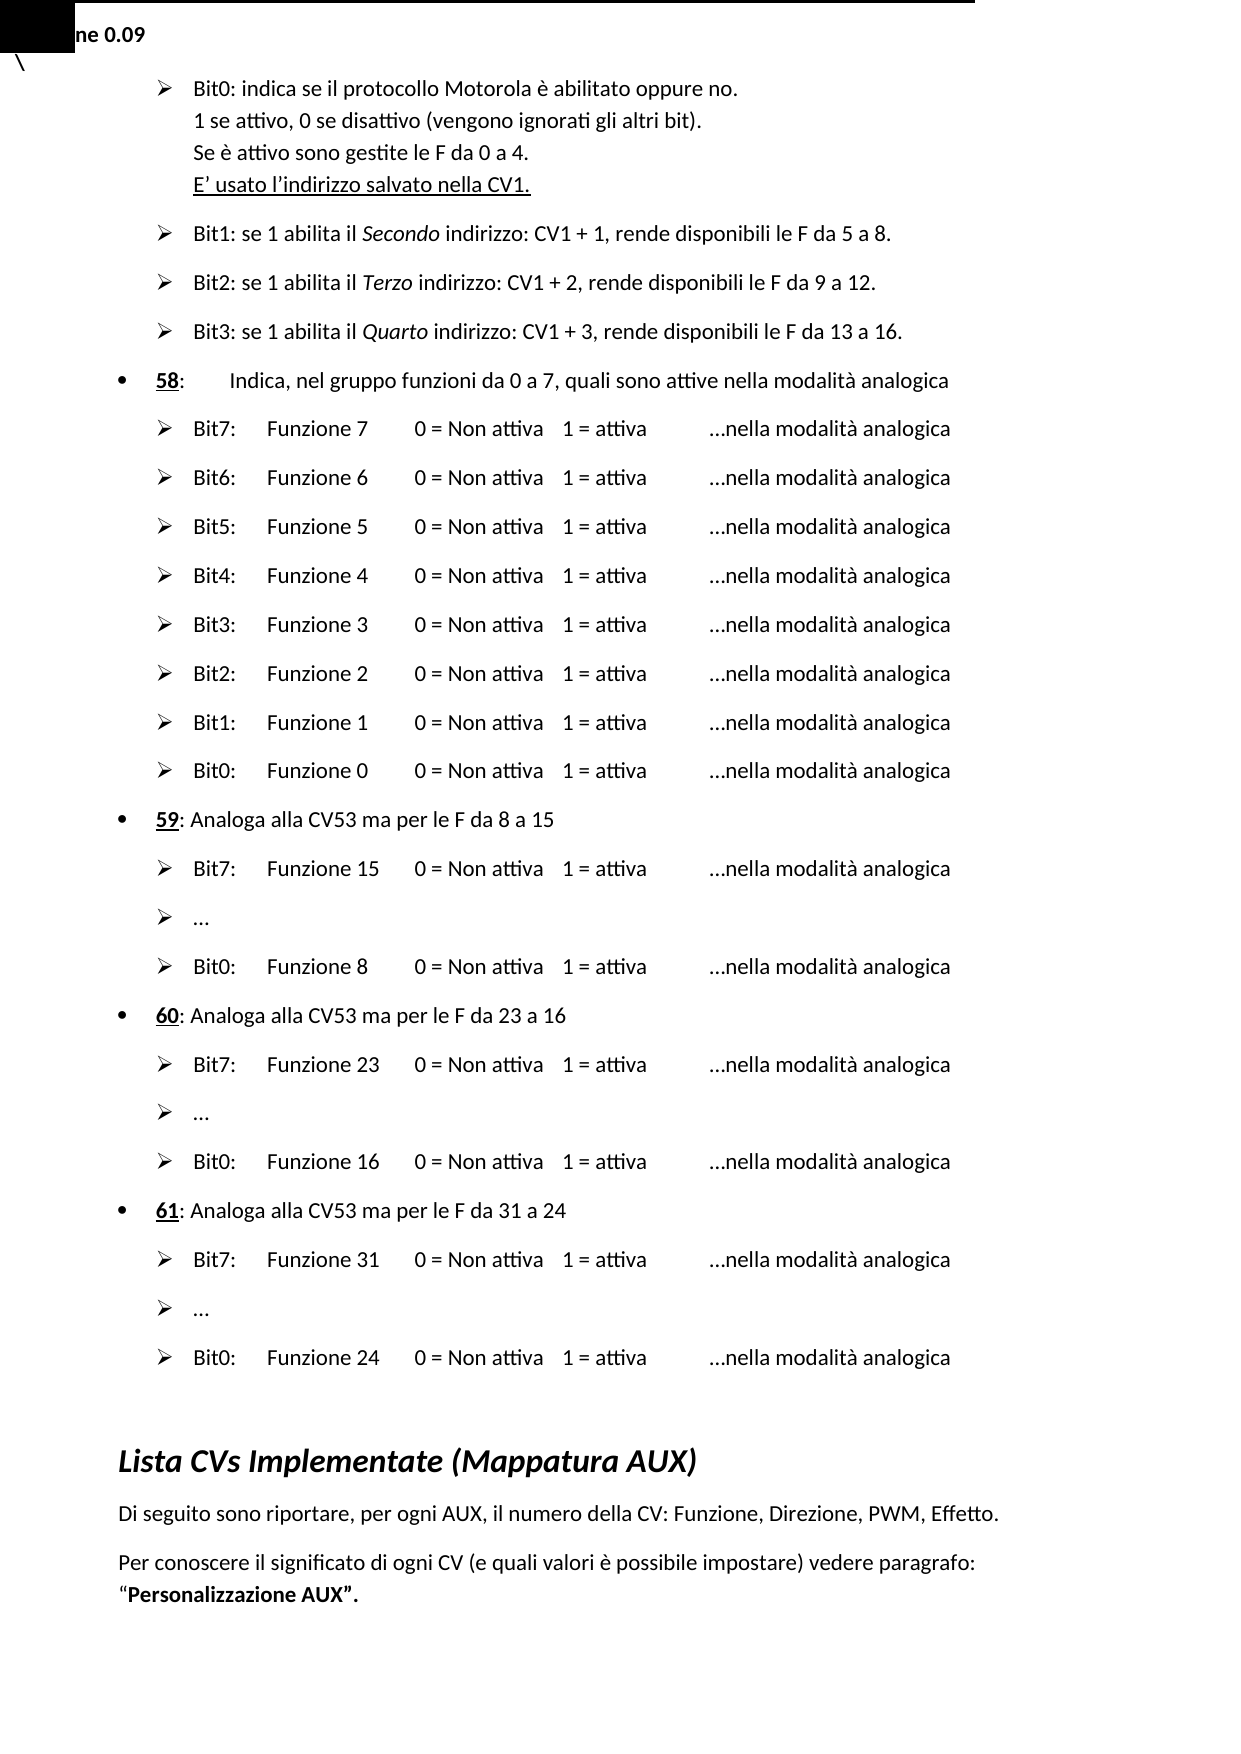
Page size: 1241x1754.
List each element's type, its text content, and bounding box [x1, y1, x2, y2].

list … [156, 1098, 1122, 1127]
list Bit6: Funzione 6 0 = Non attiva 1 = attiva …nella modalità analogica [156, 463, 1122, 491]
list Bit4: Funzione 4 0 = Non attiva 1 = attiva …nella modalità analogica [156, 561, 1122, 589]
list Bit3: se 1 abilita il Quarto indirizzo: CV1 + 3, rende disponibili le F da 13 a 16. [156, 317, 1122, 345]
list Bit2: Funzione 2 0 = Non attiva 1 = attiva …nella modalità analogica [156, 659, 1122, 687]
list Bit2: se 1 abilita il Terzo indirizzo: CV1 + 2, rende disponibili le F da 9 a 12. [156, 268, 1122, 296]
list Bit5: Funzione 5 0 = Non attiva 1 = attiva …nella modalità analogica [156, 512, 1122, 540]
list … [156, 1294, 1122, 1322]
list 60: Analoga alla CV53 ma per le F da 23 a 16 [118, 1001, 1122, 1029]
list 59: Analoga alla CV53 ma per le F da 8 a 15 [118, 805, 1122, 833]
list Bit1: se 1 abilita il Secondo indirizzo: CV1 + 1, rende disponibili le F da 5 a 8. [156, 219, 1122, 247]
list Bit7: Funzione 31 0 = Non attiva 1 = attiva …nella modalità analogica [156, 1245, 1122, 1273]
list 61: Analoga alla CV53 ma per le F da 31 a 24 [118, 1196, 1122, 1224]
list Bit7: Funzione 23 0 = Non attiva 1 = attiva …nella modalità analogica [156, 1050, 1122, 1078]
list Bit0: Funzione 8 0 = Non attiva 1 = attiva …nella modalità analogica [156, 952, 1122, 980]
list … [156, 903, 1122, 931]
list Bit0: Funzione 16 0 = Non attiva 1 = attiva …nella modalità analogica [156, 1147, 1122, 1175]
subtitle Lista CVs Implementate (Mappatura AUX) [118, 1441, 1122, 1481]
list Bit7: Funzione 7 0 = Non attiva 1 = attiva …nella modalità analogica [156, 414, 1122, 443]
list Bit0: indica se il protocollo Motorola è abilitato oppure no. 1 se attivo, 0 se disattivo (vengono ignorati gli altri bit). Se è attivo sono gestite le F da 0 a 4. E’ usato l’indirizzo salvato nella CV1. [156, 74, 1122, 198]
list Bit7: Funzione 15 0 = Non attiva 1 = attiva …nella modalità analogica [156, 854, 1122, 882]
list Bit0: Funzione 24 0 = Non attiva 1 = attiva …nella modalità analogica [156, 1343, 1122, 1371]
text Per conoscere il significato di ogni CV (e quali valori è possibile impostare) vedere paragrafo: “Personalizzazione AUX”. [118, 1548, 1122, 1608]
list 58: Indica, nel gruppo funzioni da 0 a 7, quali sono attive nella modalità analogica [118, 366, 1122, 394]
text Di seguito sono riportare, per ogni AUX, il numero della CV: Funzione, Direzione, PWM, Effetto. [118, 1499, 1122, 1527]
list Bit3: Funzione 3 0 = Non attiva 1 = attiva …nella modalità analogica [156, 610, 1122, 638]
list Bit1: Funzione 1 0 = Non attiva 1 = attiva …nella modalità analogica [156, 708, 1122, 736]
list Bit0: Funzione 0 0 = Non attiva 1 = attiva …nella modalità analogica [156, 757, 1122, 784]
